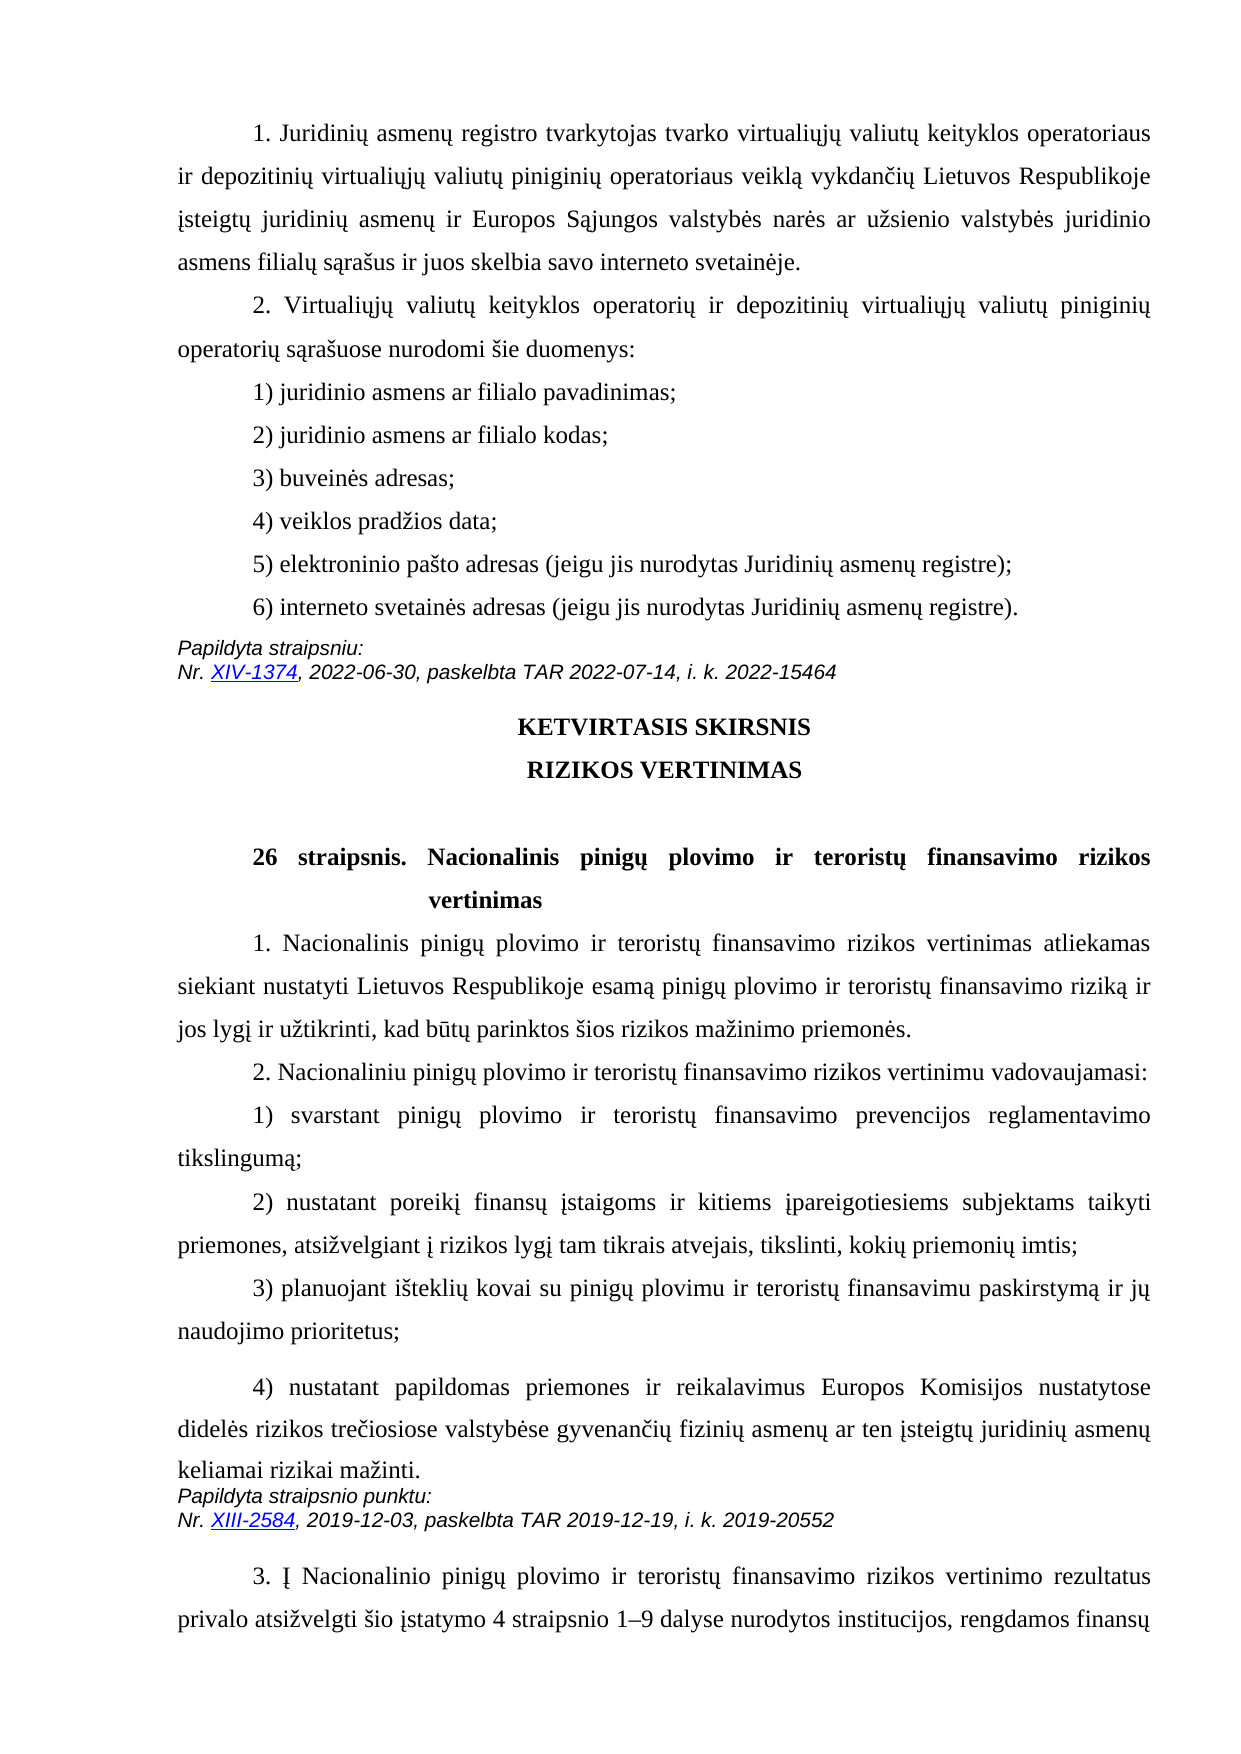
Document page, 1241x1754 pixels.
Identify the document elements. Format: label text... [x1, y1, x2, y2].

text 5) elektroninio pašto adresas (jeigu jis nurodytas Juridinių asmenų registre); [177, 549, 1152, 578]
text 3) planuojant išteklių kovai su pinigų plovimu ir teroristų finansavimu paskirstymą ir jų naudojimo prioritetus; [177, 1273, 1152, 1345]
text 26 straipsnis. Nacionalinis pinigų plovimo ir teroristų finansavimo rizikos vertinimas [252, 842, 1152, 913]
text 3. Į Nacionalinio pinigų plovimo ir teroristų finansavimo rizikos vertinimo rezultatus privalo atsižvelgti šio įstatymo 4 straipsnio 1–9 dalyse nurodytos institucijos, rengdamos finansų [177, 1561, 1152, 1633]
text 2. Virtualiųjų valiutų keityklos operatorių ir depozitinių virtualiųjų valiutų piniginių operatorių sąrašuose nurodomi šie duomenys: [177, 291, 1152, 362]
text 6) interneto svetainės adresas (jeigu jis nurodytas Juridinių asmenų registre). [177, 592, 1152, 621]
text 4) veiklos pradžios data; [177, 506, 1152, 535]
text KETVIRTASIS SKIRSNIS [177, 712, 1152, 741]
text 1. Juridinių asmenų registro tvarkytojas tvarko virtualiųjų valiutų keityklos operatoriaus ir depozitinių virtualiųjų valiutų piniginių operatoriaus veiklą vykdančių Lietuvos Respublikoje įsteigtų juridinių asmenų ir Europos Sąjungos valstybės narės ar užsienio valstybės juridinio asmens filialų sąrašus ir juos skelbia savo interneto svetainėje. [177, 118, 1152, 276]
text 1) svarstant pinigų plovimo ir teroristų finansavimo prevencijos reglamentavimo tikslingumą; [177, 1100, 1152, 1172]
text 2. Nacionaliniu pinigų plovimo ir teroristų finansavimo rizikos vertinimu vadovaujamasi: [177, 1057, 1152, 1086]
text 2) nustatant poreikį finansų įstaigoms ir kitiems įpareigotiesiems subjektams taikyti priemones, atsižvelgiant į rizikos lygį tam tikrais atvejais, tikslinti, kokių priemonių imtis; [177, 1187, 1152, 1258]
text 1. Nacionalinis pinigų plovimo ir teroristų finansavimo rizikos vertinimas atliekamas siekiant nustatyti Lietuvos Respublikoje esamą pinigų plovimo ir teroristų finansavimo riziką ir jos lygį ir užtikrinti, kad būtų parinktos šios rizikos mažinimo priemonės. [177, 928, 1152, 1043]
text 2) juridinio asmens ar filialo kodas; [177, 420, 1152, 449]
text 4) nustatant papildomas priemones ir reikalavimus Europos Komisijos nustatytose didelės rizikos trečiosiose valstybėse gyvenančių fizinių asmenų ar ten įsteigtų juridinių asmenų keliamai rizikai mažinti. [177, 1359, 1152, 1484]
text 1) juridinio asmens ar filialo pavadinimas; [177, 377, 1152, 406]
text RIZIKOS VERTINIMAS [177, 755, 1152, 784]
text Nr. XIII-2584, 2019-12-03, paskelbta TAR 2019-12-19, i. k. 2019-20552 [177, 1508, 1152, 1532]
text 3) buveinės adresas; [177, 463, 1152, 492]
text Nr. XIV-1374, 2022-06-30, paskelbta TAR 2022-07-14, i. k. 2022-15464 [177, 659, 1152, 683]
text Papildyta straipsniu: [177, 636, 1152, 659]
text Papildyta straipsnio punktu: [177, 1484, 1152, 1508]
